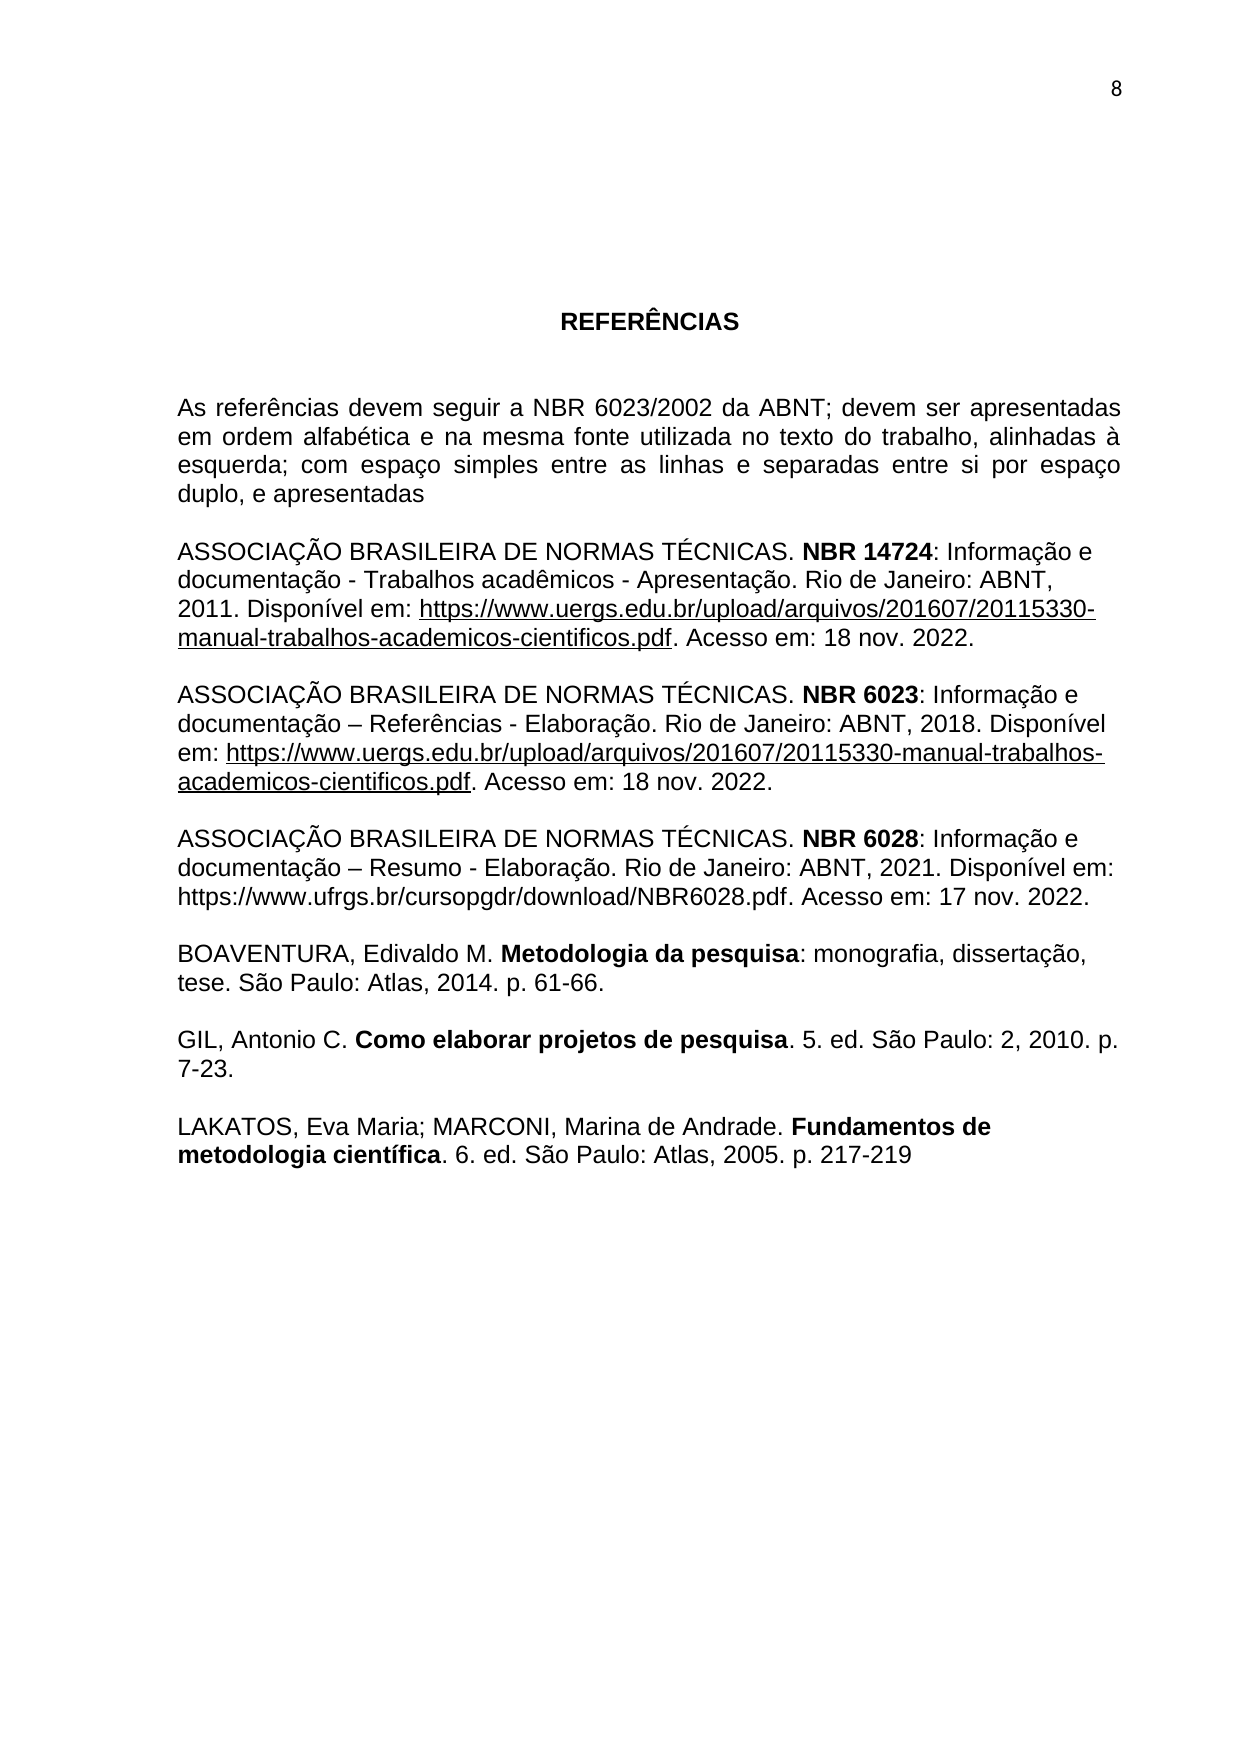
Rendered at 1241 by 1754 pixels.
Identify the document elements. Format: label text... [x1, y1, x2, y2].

text As referências devem seguir a NBR 6023/2002 da ABNT; devem ser apresentadas em ordem alfabética e na mesma fonte utilizada no texto do trabalho, alinhadas à esquerda; com espaço simples entre as linhas e separadas entre si por espaço duplo, e apresentadas [177, 393, 1122, 508]
text BOAVENTURA, Edivaldo M. Metodologia da pesquisa: monografia, dissertação, tese. São Paulo: Atlas, 2014. p. 61-66. [177, 939, 1122, 997]
text REFERÊNCIAS [177, 307, 1122, 335]
text ASSOCIAÇÃO BRASILEIRA DE NORMAS TÉCNICAS. NBR 6023: Informação e documentação – Referências - Elaboração. Rio de Janeiro: ABNT, 2018. Disponível em: https://www.uergs.edu.br/upload/arquivos/201607/20115330-manual-trabalhos-academicos-cientificos.pdf. Acesso em: 18 nov. 2022. [177, 680, 1122, 795]
text ASSOCIAÇÃO BRASILEIRA DE NORMAS TÉCNICAS. NBR 14724: Informação e documentação - Trabalhos acadêmicos - Apresentação. Rio de Janeiro: ABNT, 2011. Disponível em: https://www.uergs.edu.br/upload/arquivos/201607/20115330-manual-trabalhos-academicos-cientificos.pdf. Acesso em: 18 nov. 2022. [177, 537, 1122, 652]
text LAKATOS, Eva Maria; MARCONI, Marina de Andrade. Fundamentos de metodologia científica. 6. ed. São Paulo: Atlas, 2005. p. 217-219 [177, 1112, 1122, 1169]
text GIL, Antonio C. Como elaborar projetos de pesquisa. 5. ed. São Paulo: 2, 2010. p. 7-23. [177, 1025, 1122, 1083]
text ASSOCIAÇÃO BRASILEIRA DE NORMAS TÉCNICAS. NBR 6028: Informação e documentação – Resumo - Elaboração. Rio de Janeiro: ABNT, 2021. Disponível em: https://www.ufrgs.br/cursopgdr/download/NBR6028.pdf. Acesso em: 17 nov. 2022. [177, 824, 1122, 910]
